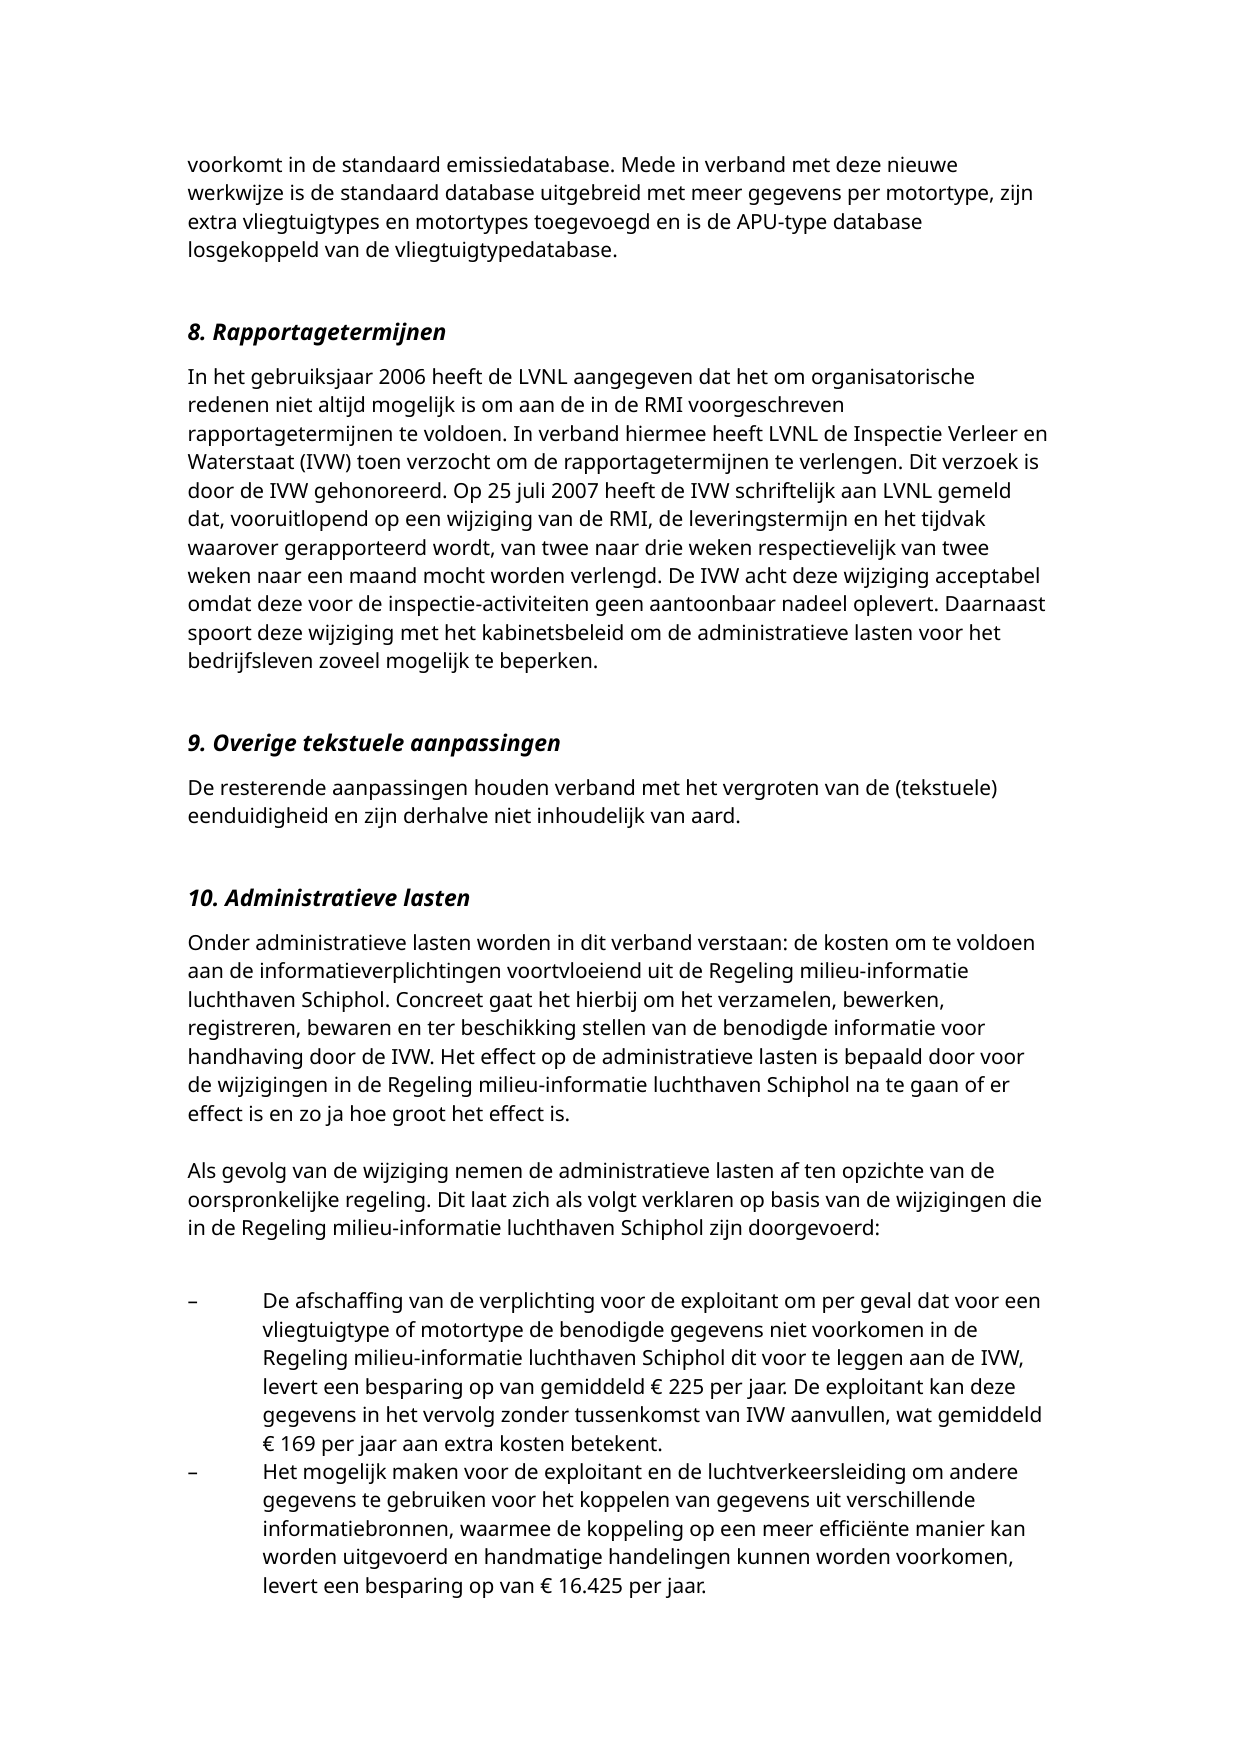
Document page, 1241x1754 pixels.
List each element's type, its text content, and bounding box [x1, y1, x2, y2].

subtitle 9. Overige tekstuele aanpassingen [187, 727, 1053, 758]
text voorkomt in de standaard emissiedatabase. Mede in verband met deze nieuwe werkwijze is de standaard database uitgebreid met meer gegevens per motortype, zijn extra vliegtuigtypes en motortypes toegevoegd en is de APU-type database losgekoppeld van de vliegtuigtypedatabase. [187, 150, 1053, 264]
text Als gevolg van de wijziging nemen de administratieve lasten af ten opzichte van de oorspronkelijke regeling. Dit laat zich als volgt verklaren op basis van de wijzigingen die in de Regeling milieu-informatie luchthaven Schiphol zijn doorgevoerd: [187, 1157, 1053, 1242]
list Het mogelijk maken voor de exploitant en de luchtverkeersleiding om andere gegevens te gebruiken voor het koppelen van gegevens uit verschillende informatiebronnen, waarmee de koppeling op een meer efficiënte manier kan worden uitgevoerd en handmatige handelingen kunnen worden voorkomen, levert een besparing op van € 16.425 per jaar. [187, 1457, 1053, 1599]
list De afschaffing van de verplichting voor de exploitant om per geval dat voor een vliegtuigtype of motortype de benodigde gegevens niet voorkomen in de Regeling milieu-informatie luchthaven Schiphol dit voor te leggen aan de IVW, levert een besparing op van gemiddeld € 225 per jaar. De exploitant kan deze gegevens in het vervolg zonder tussenkomst van IVW aanvullen, wat gemiddeld € 169 per jaar aan extra kosten betekent. [187, 1286, 1053, 1457]
text De resterende aanpassingen houden verband met het vergroten van de (tekstuele) eenduidigheid en zijn derhalve niet inhoudelijk van aard. [187, 773, 1053, 830]
text In het gebruiksjaar 2006 heeft de LVNL aangegeven dat het om organisatorische redenen niet altijd mogelijk is om aan de in de RMI voorgeschreven rapportagetermijnen te voldoen. In verband hiermee heeft LVNL de Inspectie Verleer en Waterstaat (IVW) toen verzocht om de rapportagetermijnen te verlengen. Dit verzoek is door de IVW gehonoreerd. Op 25 juli 2007 heeft de IVW schriftelijk aan LVNL gemeld dat, vooruitlopend op een wijziging van de RMI, de leveringstermijn en het tijdvak waarover gerapporteerd wordt, van twee naar drie weken respectievelijk van twee weken naar een maand mocht worden verlengd. De IVW acht deze wijziging acceptabel omdat deze voor de inspectie-activiteiten geen aantoonbaar nadeel oplevert. Daarnaast spoort deze wijziging met het kabinetsbeleid om de administratieve lasten voor het bedrijfsleven zoveel mogelijk te beperken. [187, 362, 1053, 675]
text Onder administratieve lasten worden in dit verband verstaan: de kosten om te voldoen aan de informatieverplichtingen voortvloeiend uit de Regeling milieu-informatie luchthaven Schiphol. Concreet gaat het hierbij om het verzamelen, bewerken, registreren, bewaren en ter beschikking stellen van de benodigde informatie voor handhaving door de IVW. Het effect op de administratieve lasten is bepaald door voor de wijzigingen in de Regeling milieu-informatie luchthaven Schiphol na te gaan of er effect is en zo ja hoe groot het effect is. [187, 928, 1053, 1127]
subtitle 10. Administratieve lasten [187, 882, 1053, 913]
subtitle 8. Rapportagetermijnen [187, 316, 1053, 347]
